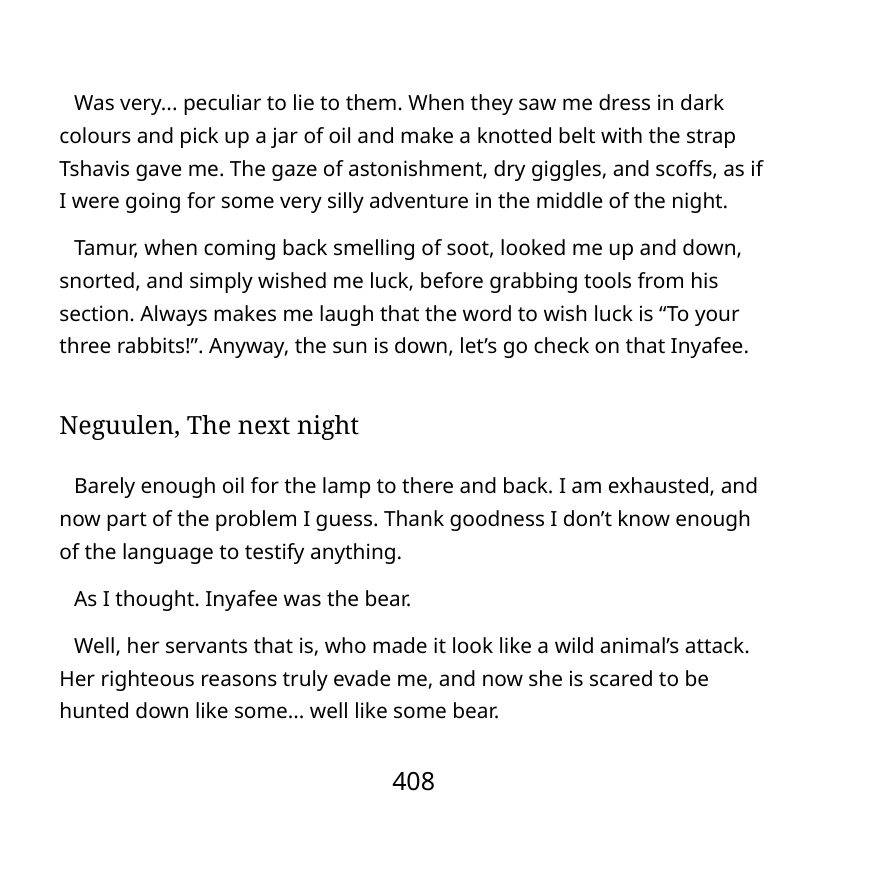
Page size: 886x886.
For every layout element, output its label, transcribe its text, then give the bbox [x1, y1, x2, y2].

text Barely enough oil for the lamp to there and back. I am exhausted, and now part of the problem I guess. Thank goodness I don’t know enough of the language to testify anything. [59, 472, 768, 565]
subtitle Neguulen, The next night [59, 408, 768, 442]
text Well, her servants that is, who made it look like a wild animal’s attack. Her righteous reasons truly evade me, and now she is scared to be hunted down like some... well like some bear. [59, 631, 768, 725]
text Tamur, when coming back smelling of soot, looked me up and down, snorted, and simply wished me luck, before grabbing tools from his section. Always makes me laugh that the word to wish luck is “To your three rabbits!”. Anyway, the sun is down, let’s go check on that Inyafee. [59, 233, 768, 360]
text Was very... peculiar to lie to them. When they saw me dress in dark colours and pick up a jar of oil and make a knotted belt with the strap Tshavis gave me. The gaze of astonishment, dry giggles, and scoffs, as if I were going for some very silly adventure in the middle of the night. [59, 88, 768, 215]
text As I thought. Inyafee was the bear. [59, 584, 768, 612]
